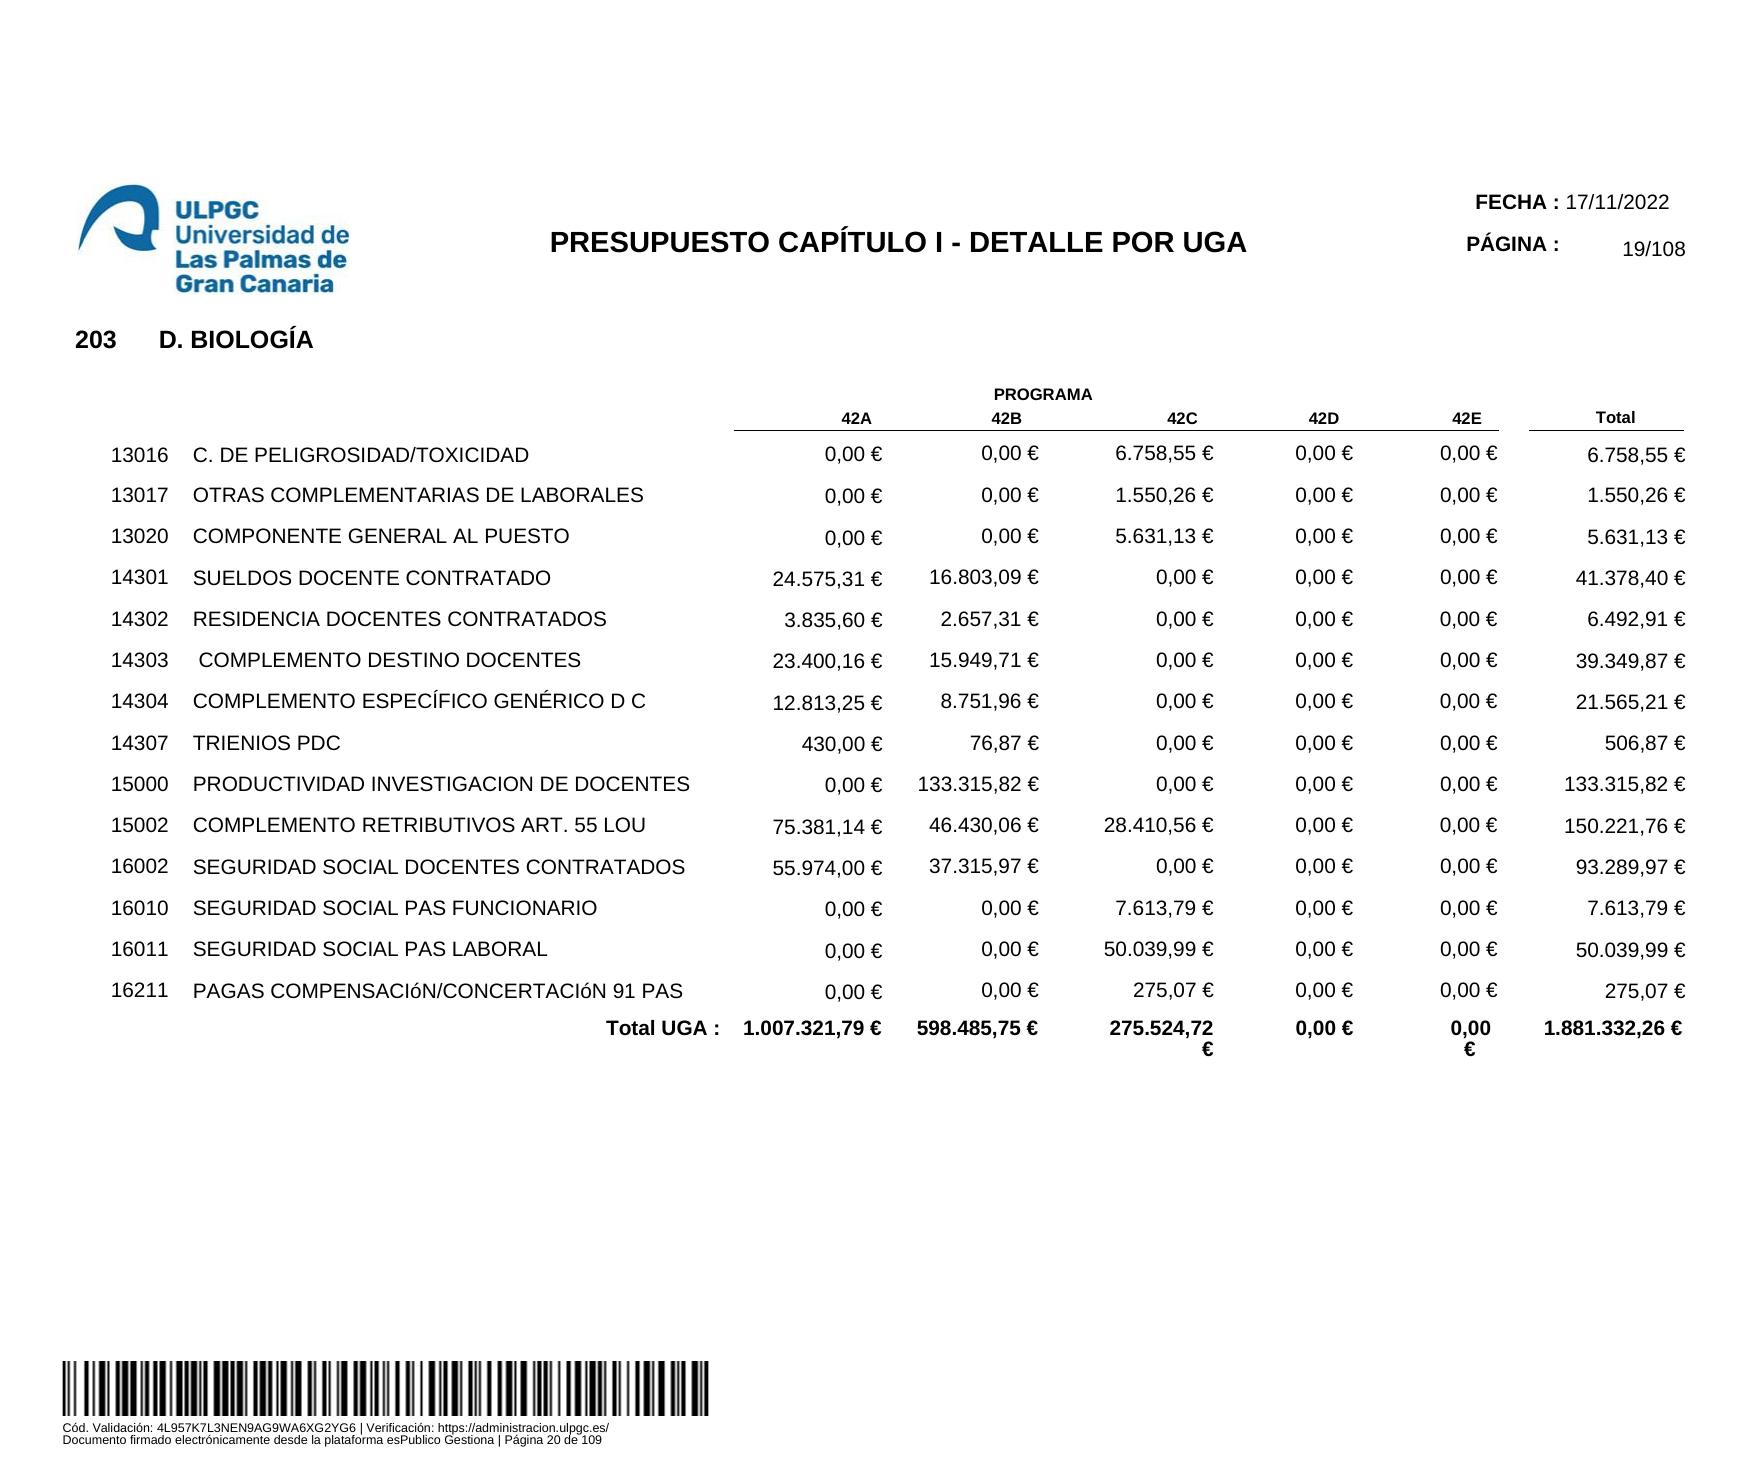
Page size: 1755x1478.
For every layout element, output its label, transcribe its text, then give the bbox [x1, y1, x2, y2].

table_cell 0,00 € [1396, 764, 1499, 805]
table_cell 24.575,31 € [734, 558, 899, 599]
table_cell 0,00 € [734, 475, 899, 516]
table_cell 0,00 € [900, 888, 1092, 929]
table_cell 42A [734, 370, 899, 430]
table_cell SEGURIDAD SOCIAL PAS LABORAL [187, 929, 733, 971]
table_cell [1499, 1011, 1529, 1061]
table_cell 16.803,09 € [900, 558, 1092, 599]
table_cell 0,00 € [1396, 1011, 1499, 1061]
table_cell 93.289,97 € [1529, 847, 1684, 888]
table_cell COMPLEMENTO RETRIBUTIVOS ART. 55 LOU [187, 805, 733, 847]
table_cell OTRAS COMPLEMENTARIAS DE LABORALES [187, 475, 733, 516]
table_cell 6.758,55 € [1092, 431, 1254, 475]
table_cell 506,87 € [1529, 723, 1684, 764]
table_cell Total UGA : [187, 1011, 733, 1061]
table_cell 2.657,31 € [900, 599, 1092, 640]
table_cell 0,00 € [1254, 431, 1396, 475]
table_cell [1499, 370, 1529, 430]
table_cell [187, 370, 733, 430]
table_cell 46.430,06 € [900, 805, 1092, 847]
table_cell 0,00 € [1092, 558, 1254, 599]
table_cell 275,07 € [1092, 971, 1254, 1011]
table_header BIOLOGÍA [187, 326, 733, 369]
table_cell 0,00 € [1254, 971, 1396, 1011]
table_cell 12.813,25 € [734, 681, 899, 723]
table_cell 0,00 € [1254, 723, 1396, 764]
table_cell [1499, 888, 1529, 929]
table_cell [1499, 929, 1529, 971]
table_cell 133.315,82 € [1529, 764, 1684, 805]
table_cell 16211 [70, 971, 187, 1011]
table_cell 0,00 € [1396, 640, 1499, 681]
table_cell 0,00 € [1092, 640, 1254, 681]
table_cell 0,00 € [900, 475, 1092, 516]
table_cell 0,00 € [1254, 888, 1396, 929]
table_cell [1499, 430, 1529, 475]
table_cell 37.315,97 € [900, 847, 1092, 888]
table_cell 55.974,00 € [734, 847, 899, 888]
table_cell 42E [1396, 370, 1499, 430]
table_cell 0,00 € [1396, 475, 1499, 516]
table_cell 21.565,21 € [1529, 681, 1684, 723]
table_cell [1499, 723, 1529, 764]
table_cell 0,00 € [900, 431, 1092, 475]
table_cell 1.881.332,26 € [1529, 1011, 1684, 1061]
table_cell 42C [1092, 370, 1254, 430]
table_cell [1499, 971, 1529, 1011]
table_cell 0,00 € [1254, 599, 1396, 640]
table_cell 14301 [70, 558, 187, 599]
table_cell 0,00 € [1254, 805, 1396, 847]
table_cell PAGAS COMPENSACIóN/CONCERTACIóN 91 PAS [187, 971, 733, 1011]
table_cell 0,00 € [734, 516, 899, 558]
table_cell 0,00 € [900, 516, 1092, 558]
table_cell 0,00 € [1254, 640, 1396, 681]
table_cell 0,00 € [900, 971, 1092, 1011]
table_cell 0,00 € [1254, 847, 1396, 888]
table_cell 0,00 € [1092, 723, 1254, 764]
table_cell 0,00 € [1092, 764, 1254, 805]
table_cell 0,00 € [1092, 847, 1254, 888]
table_cell 16010 [70, 888, 187, 929]
table_cell 76,87 € [900, 723, 1092, 764]
table_cell 0,00 € [1396, 431, 1499, 475]
table_cell [70, 1011, 187, 1061]
table_cell 39.349,87 € [1529, 640, 1684, 681]
table_cell 6.758,55 € [1529, 431, 1684, 475]
table_cell 14302 [70, 599, 187, 640]
table_cell 5.631,13 € [1529, 516, 1684, 558]
table_cell 8.751,96 € [900, 681, 1092, 723]
table_cell [1499, 516, 1529, 558]
table_cell 3.835,60 € [734, 599, 899, 640]
table_cell 275,07 € [1529, 971, 1684, 1011]
table_cell RESIDENCIA DOCENTES CONTRATADOS [187, 599, 733, 640]
table_cell 14304 [70, 681, 187, 723]
table_cell 0,00 € [734, 971, 899, 1011]
table_cell 16002 [70, 847, 187, 888]
table_cell 430,00 € [734, 723, 899, 764]
table_cell 150.221,76 € [1529, 805, 1684, 847]
table_cell COMPLEMENTO ESPECÍFICO GENÉRICO D C [187, 681, 733, 723]
table_cell 0,00 € [1396, 681, 1499, 723]
table_header 203 D. [70, 326, 187, 369]
table_cell 15.949,71 € [900, 640, 1092, 681]
table_cell COMPLEMENTO DESTINO DOCENTES [187, 640, 733, 681]
table_cell 7.613,79 € [1092, 888, 1254, 929]
table_cell 133.315,82 € [900, 764, 1092, 805]
table_cell 16011 [70, 929, 187, 971]
table_cell 0,00 € [1092, 681, 1254, 723]
table_cell 0,00 € [1254, 681, 1396, 723]
table_cell [1499, 475, 1529, 516]
table_cell 28.410,56 € [1092, 805, 1254, 847]
table_cell 50.039,99 € [1529, 929, 1684, 971]
table_cell 598.485,75 € [900, 1011, 1092, 1061]
table_cell [1499, 640, 1529, 681]
table_cell 50.039,99 € [1092, 929, 1254, 971]
table_cell 0,00 € [1092, 599, 1254, 640]
table_cell SEGURIDAD SOCIAL PAS FUNCIONARIO [187, 888, 733, 929]
table_cell 0,00 € [1254, 516, 1396, 558]
table_cell 15002 [70, 805, 187, 847]
table_cell 0,00 € [1396, 805, 1499, 847]
table_cell 0,00 € [1396, 558, 1499, 599]
table_cell 0,00 € [1254, 1011, 1396, 1061]
table_cell 13020 [70, 516, 187, 558]
table_cell [1499, 764, 1529, 805]
table_cell 0,00 € [734, 431, 899, 475]
table_cell 1.550,26 € [1529, 475, 1684, 516]
table_cell 1.550,26 € [1092, 475, 1254, 516]
table_cell 6.492,91 € [1529, 599, 1684, 640]
table_cell 14303 [70, 640, 187, 681]
table_cell 0,00 € [734, 929, 899, 971]
table_cell 0,00 € [1254, 764, 1396, 805]
table_cell [70, 370, 187, 430]
table_cell 0,00 € [734, 764, 899, 805]
table_cell 0,00 € [1254, 475, 1396, 516]
table_cell TRIENIOS PDC [187, 723, 733, 764]
table_cell 5.631,13 € [1092, 516, 1254, 558]
table_cell 0,00 € [1254, 558, 1396, 599]
table_cell 42D [1254, 370, 1396, 430]
table_cell 0,00 € [1396, 888, 1499, 929]
table_cell 15000 [70, 764, 187, 805]
table_cell 0,00 € [1396, 971, 1499, 1011]
table_cell 0,00 € [900, 929, 1092, 971]
table_cell [1499, 805, 1529, 847]
table_cell 0,00 € [1396, 599, 1499, 640]
table_cell SEGURIDAD SOCIAL DOCENTES CONTRATADOS [187, 847, 733, 888]
table_cell 23.400,16 € [734, 640, 899, 681]
table_cell 13016 [70, 430, 187, 475]
table_cell [1499, 599, 1529, 640]
table_cell 7.613,79 € [1529, 888, 1684, 929]
table_cell 275.524,72 € [1092, 1011, 1254, 1061]
table_cell 75.381,14 € [734, 805, 899, 847]
table_cell 0,00 € [1396, 929, 1499, 971]
table_cell C. DE PELIGROSIDAD/TOXICIDAD [187, 430, 733, 475]
table_cell 41.378,40 € [1529, 558, 1684, 599]
table_cell [1499, 681, 1529, 723]
table_cell PROGRAMA 42B [900, 370, 1092, 430]
table_cell [1499, 847, 1529, 888]
table_cell 0,00 € [734, 888, 899, 929]
table_cell Total [1529, 370, 1684, 430]
table_cell 0,00 € [1396, 847, 1499, 888]
table_cell 1.007.321,79 € [734, 1011, 899, 1061]
table_cell 14307 [70, 723, 187, 764]
table_cell 0,00 € [1254, 929, 1396, 971]
table_header [734, 326, 1684, 369]
table_cell SUELDOS DOCENTE CONTRATADO [187, 558, 733, 599]
table_cell PRODUCTIVIDAD INVESTIGACION DE DOCENTES [187, 764, 733, 805]
table_cell 0,00 € [1396, 723, 1499, 764]
table_cell COMPONENTE GENERAL AL PUESTO [187, 516, 733, 558]
table_cell [1499, 558, 1529, 599]
table_cell 0,00 € [1396, 516, 1499, 558]
table_cell 13017 [70, 475, 187, 516]
